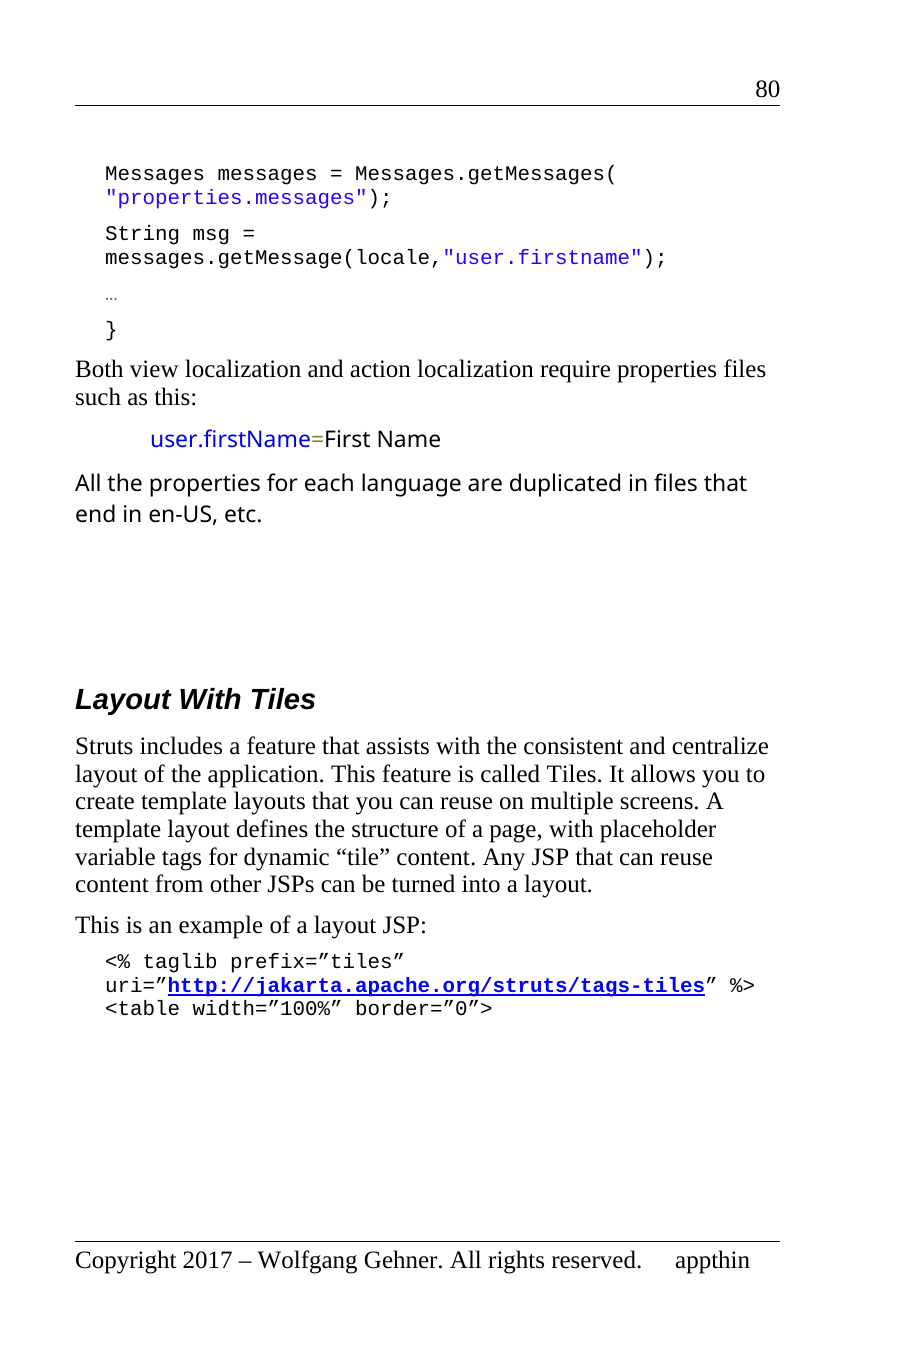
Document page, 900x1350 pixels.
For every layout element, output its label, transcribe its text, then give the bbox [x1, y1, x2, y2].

text This is an example of a layout JSP: [75, 911, 780, 938]
text All the properties for each language are duplicated in files that end in en-US, etc. [75, 467, 780, 529]
text String msg = messages.getMessage(locale,"user.firstname"); [105, 223, 780, 271]
text … [105, 283, 780, 307]
subtitle Layout With Tiles [75, 683, 780, 715]
text <% taglib prefix=”tiles” uri=”http://jakarta.apache.org/struts/tags-tiles” %> <table width=”100%” border=”0”> [105, 951, 780, 1022]
text Struts includes a feature that assists with the consistent and centralize layout of the application. This feature is called Tiles. It allows you to create template layouts that you can reuse on multiple screens. A template layout defines the structure of a page, with placeholder variable tags for dynamic “tile” content. Any JSP that can reuse content from other JSPs can be turned into a layout. [75, 732, 780, 898]
text Both view localization and action localization require properties files such as this: [75, 355, 780, 411]
text Messages messages = Messages.getMessages( "properties.messages"); [105, 163, 780, 211]
text } [105, 319, 780, 343]
text user.firstName=First Name [75, 423, 780, 454]
